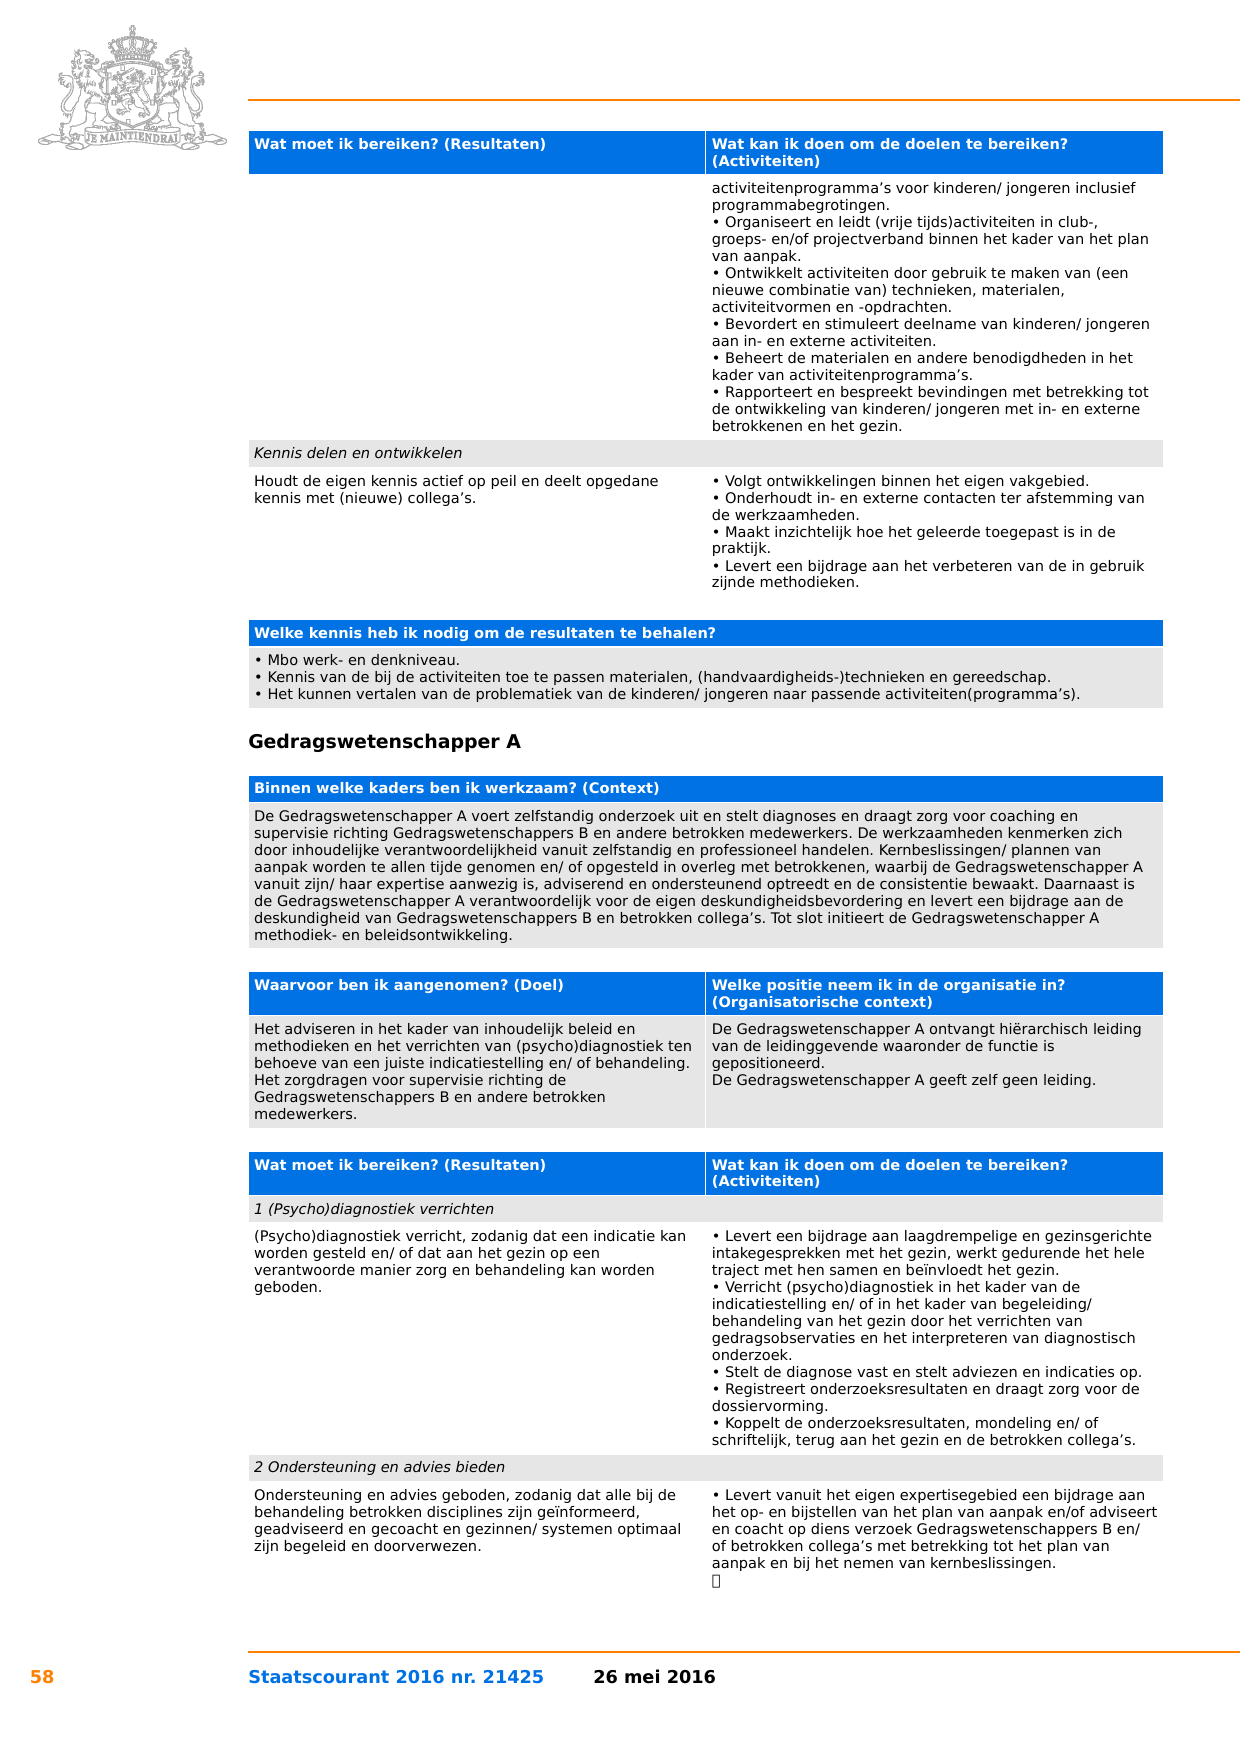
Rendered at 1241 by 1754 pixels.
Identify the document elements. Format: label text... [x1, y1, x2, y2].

table_cell • Volgt ontwikkelingen binnen het eigen vakgebied. • Onderhoudt in- en externe contacten ter afstemming van de werkzaamheden. • Maakt inzichtelijk hoe het geleerde toegepast is in de praktijk. • Levert een bijdrage aan het verbeteren van de in gebruik zijnde methodieken. [706, 468, 1163, 596]
table_cell 2 Ondersteuning en advies bieden [249, 1455, 1163, 1481]
table_header Wat moet ik bereiken? (Resultaten) [249, 1152, 705, 1195]
table_cell • Mbo werk- en denkniveau. • Kennis van de bij de activiteiten toe te passen materialen, (handvaardigheids-)technieken en gereedschap. • Het kunnen vertalen van de problematiek van de kinderen/ jongeren naar passende activiteiten(programma’s). [249, 648, 1163, 708]
text Gedragswetenschapper A [248, 731, 1163, 753]
table_cell activiteitenprogramma’s voor kinderen/ jongeren inclusief programmabegrotingen. • Organiseert en leidt (vrije tijds)activiteiten in club-, groeps- en/of projectverband binnen het kader van het plan van aanpak. • Ontwikkelt activiteiten door gebruik te maken van (een nieuwe combinatie van) technieken, materialen, activiteitvormen en -opdrachten. • Bevordert en stimuleert deelname van kinderen/ jongeren aan in- en externe activiteiten. • Beheert de materialen en andere benodigdheden in het kader van activiteitenprogramma’s. • Rapporteert en bespreekt bevindingen met betrekking tot de ontwikkeling van kinderen/ jongeren met in- en externe betrokkenen en het gezin. [706, 175, 1163, 439]
table_header Wat kan ik doen om de doelen te bereiken? (Activiteiten) [706, 1152, 1163, 1195]
table_cell De Gedragswetenschapper A ontvangt hiërarchisch leiding van de leidinggevende waaronder de functie is gepositioneerd. De Gedragswetenschapper A geeft zelf geen leiding. [706, 1016, 1163, 1128]
table_cell • Levert een bijdrage aan laagdrempelige en gezinsgerichte intakegesprekken met het gezin, werkt gedurende het hele traject met hen samen en beïnvloedt het gezin. • Verricht (psycho)diagnostiek in het kader van de indicatiestelling en/ of in het kader van begeleiding/ behandeling van het gezin door het verrichten van gedragsobservaties en het interpreteren van diagnostisch onderzoek. • Stelt de diagnose vast en stelt adviezen en indicaties op. • Registreert onderzoeksresultaten en draagt zorg voor de dossiervorming. • Koppelt de onderzoeksresultaten, mondeling en/ of schriftelijk, terug aan het gezin en de betrokken collega’s. [706, 1224, 1163, 1453]
table_header Wat kan ik doen om de doelen te bereiken? (Activiteiten) [706, 131, 1163, 174]
picture [38, 25, 227, 150]
table_header Welke kennis heb ik nodig om de resultaten te behalen? [249, 620, 1163, 646]
table_cell 1 (Psycho)diagnostiek verrichten [249, 1196, 1163, 1222]
table_cell (Psycho)diagnostiek verricht, zodanig dat een indicatie kan worden gesteld en/ of dat aan het gezin op een verantwoorde manier zorg en behandeling kan worden geboden. [249, 1224, 705, 1453]
table_header Binnen welke kaders ben ik werkzaam? (Context) [249, 776, 1163, 802]
table_cell Het adviseren in het kader van inhoudelijk beleid en methodieken en het verrichten van (psycho)diagnostiek ten behoeve van een juiste indicatiestelling en/ of behandeling. Het zorgdragen voor supervisie richting de Gedragswetenschappers B en andere betrokken medewerkers. [249, 1016, 705, 1128]
table_header Waarvoor ben ik aangenomen? (Doel) [249, 972, 705, 1015]
table_cell De Gedragswetenschapper A voert zelfstandig onderzoek uit en stelt diagnoses en draagt zorg voor coaching en supervisie richting Gedragswetenschappers B en andere betrokken medewerkers. De werkzaamheden kenmerken zich door inhoudelijke verantwoordelijkheid vanuit zelfstandig en professioneel handelen. Kernbeslissingen/ plannen van aanpak worden te allen tijde genomen en/ of opgesteld in overleg met betrokkenen, waarbij de Gedragswetenschapper A vanuit zijn/ haar expertise aanwezig is, adviserend en ondersteunend optreedt en de consistentie bewaakt. Daarnaast is de Gedragswetenschapper A verantwoordelijk voor de eigen deskundigheidsbevordering en levert een bijdrage aan de deskundigheid van Gedragswetenschappers B en betrokken collega’s. Tot slot initieert de Gedragswetenschapper A methodiek- en beleidsontwikkeling. [249, 803, 1163, 948]
table_cell [249, 175, 705, 439]
table_header Wat moet ik bereiken? (Resultaten) [249, 131, 705, 174]
table_cell Ondersteuning en advies geboden, zodanig dat alle bij de behandeling betrokken disciplines zijn geïnformeerd, geadviseerd en gecoacht en gezinnen/ systemen optimaal zijn begeleid en doorverwezen. [249, 1482, 705, 1593]
table_cell • Levert vanuit het eigen expertisegebied een bijdrage aan het op- en bijstellen van het plan van aanpak en/of adviseert en coacht op diens verzoek Gedragswetenschappers B en/ of betrokken collega’s met betrekking tot het plan van aanpak en bij het nemen van kernbeslissingen.  [706, 1482, 1163, 1593]
table_header Welke positie neem ik in de organisatie in? (Organisatorische context) [706, 972, 1163, 1015]
table_cell Kennis delen en ontwikkelen [249, 440, 1163, 467]
table_cell Houdt de eigen kennis actief op peil en deelt opgedane kennis met (nieuwe) collega’s. [249, 468, 705, 596]
